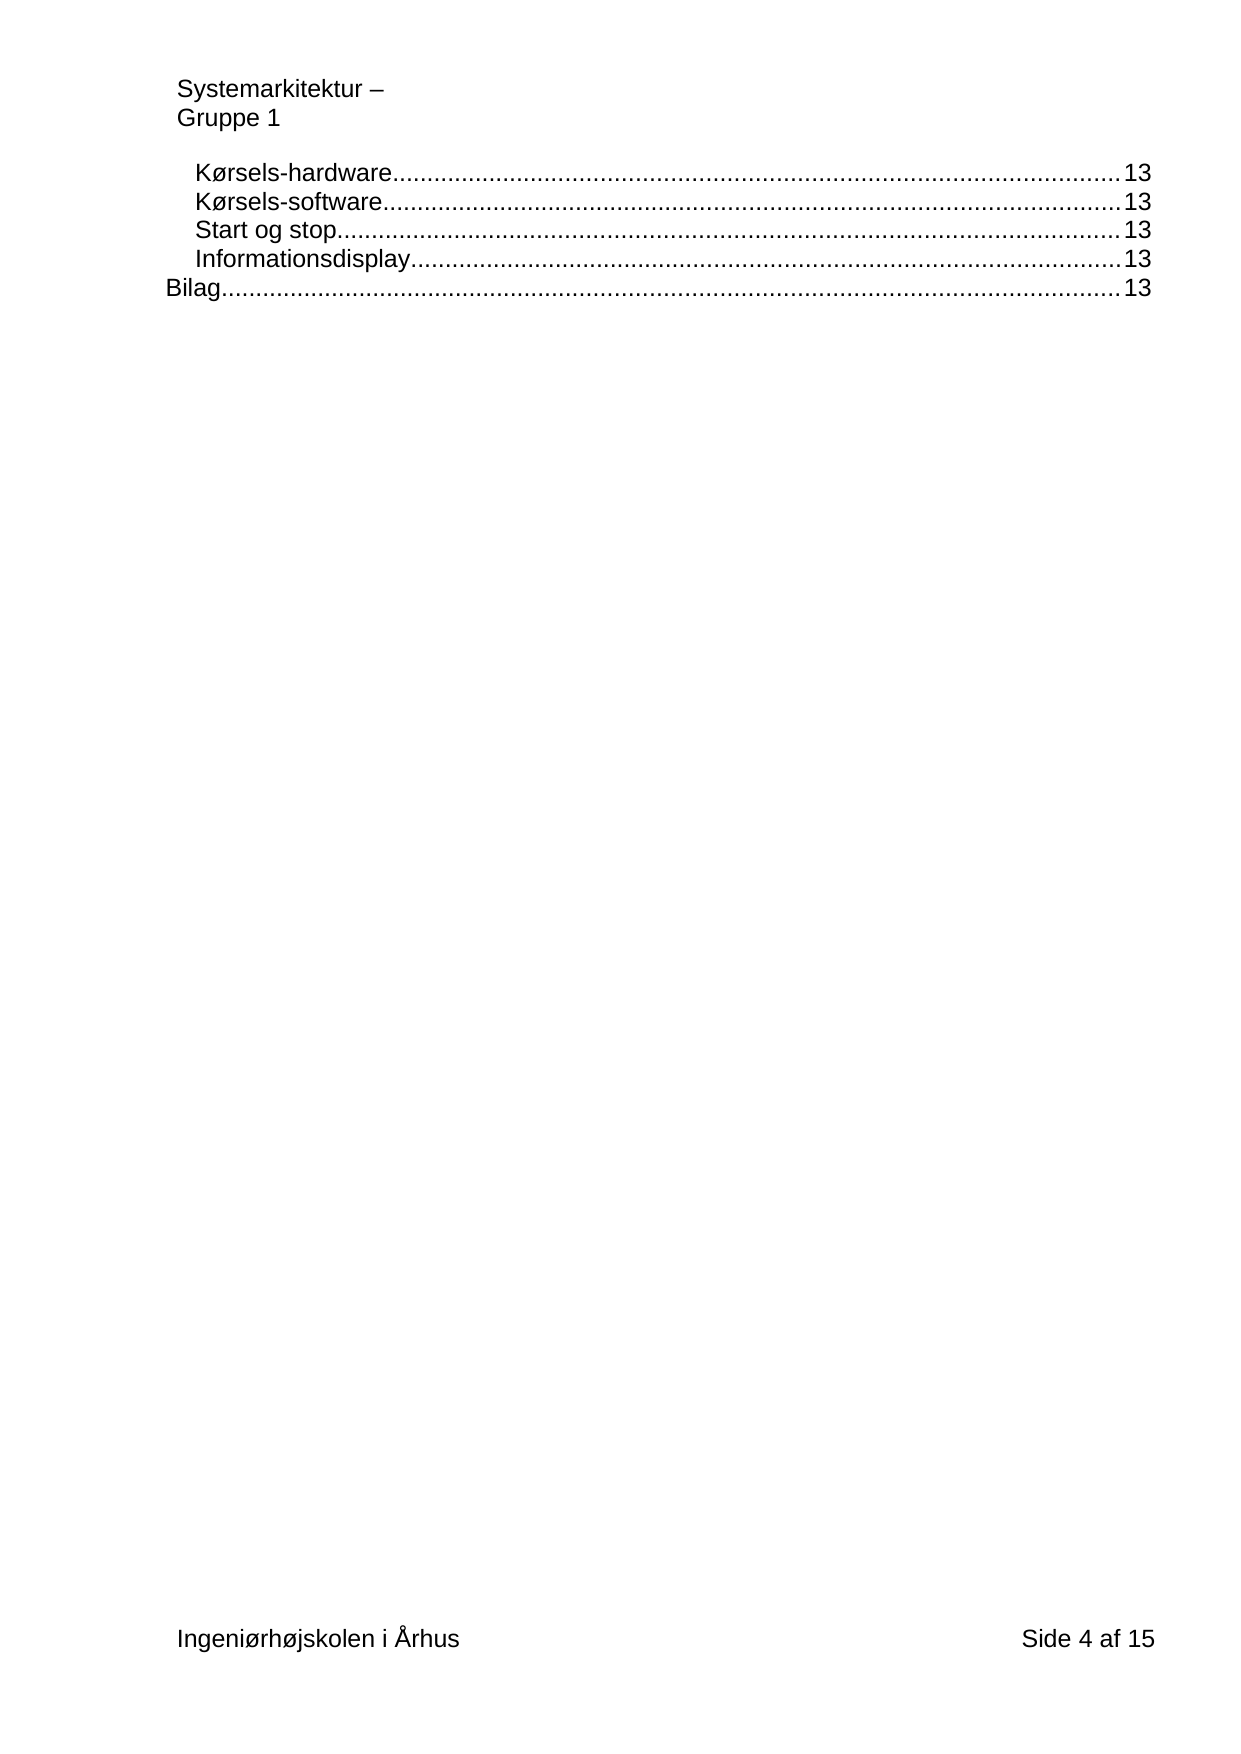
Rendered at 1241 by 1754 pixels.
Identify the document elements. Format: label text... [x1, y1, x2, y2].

text Kørsels-software 13 [195, 186, 1152, 215]
text Kørsels-hardware 13 [195, 158, 1152, 186]
text Informationsdisplay 13 [195, 244, 1152, 273]
text Bilag 13 [165, 273, 1152, 301]
text Start og stop 13 [195, 215, 1152, 244]
